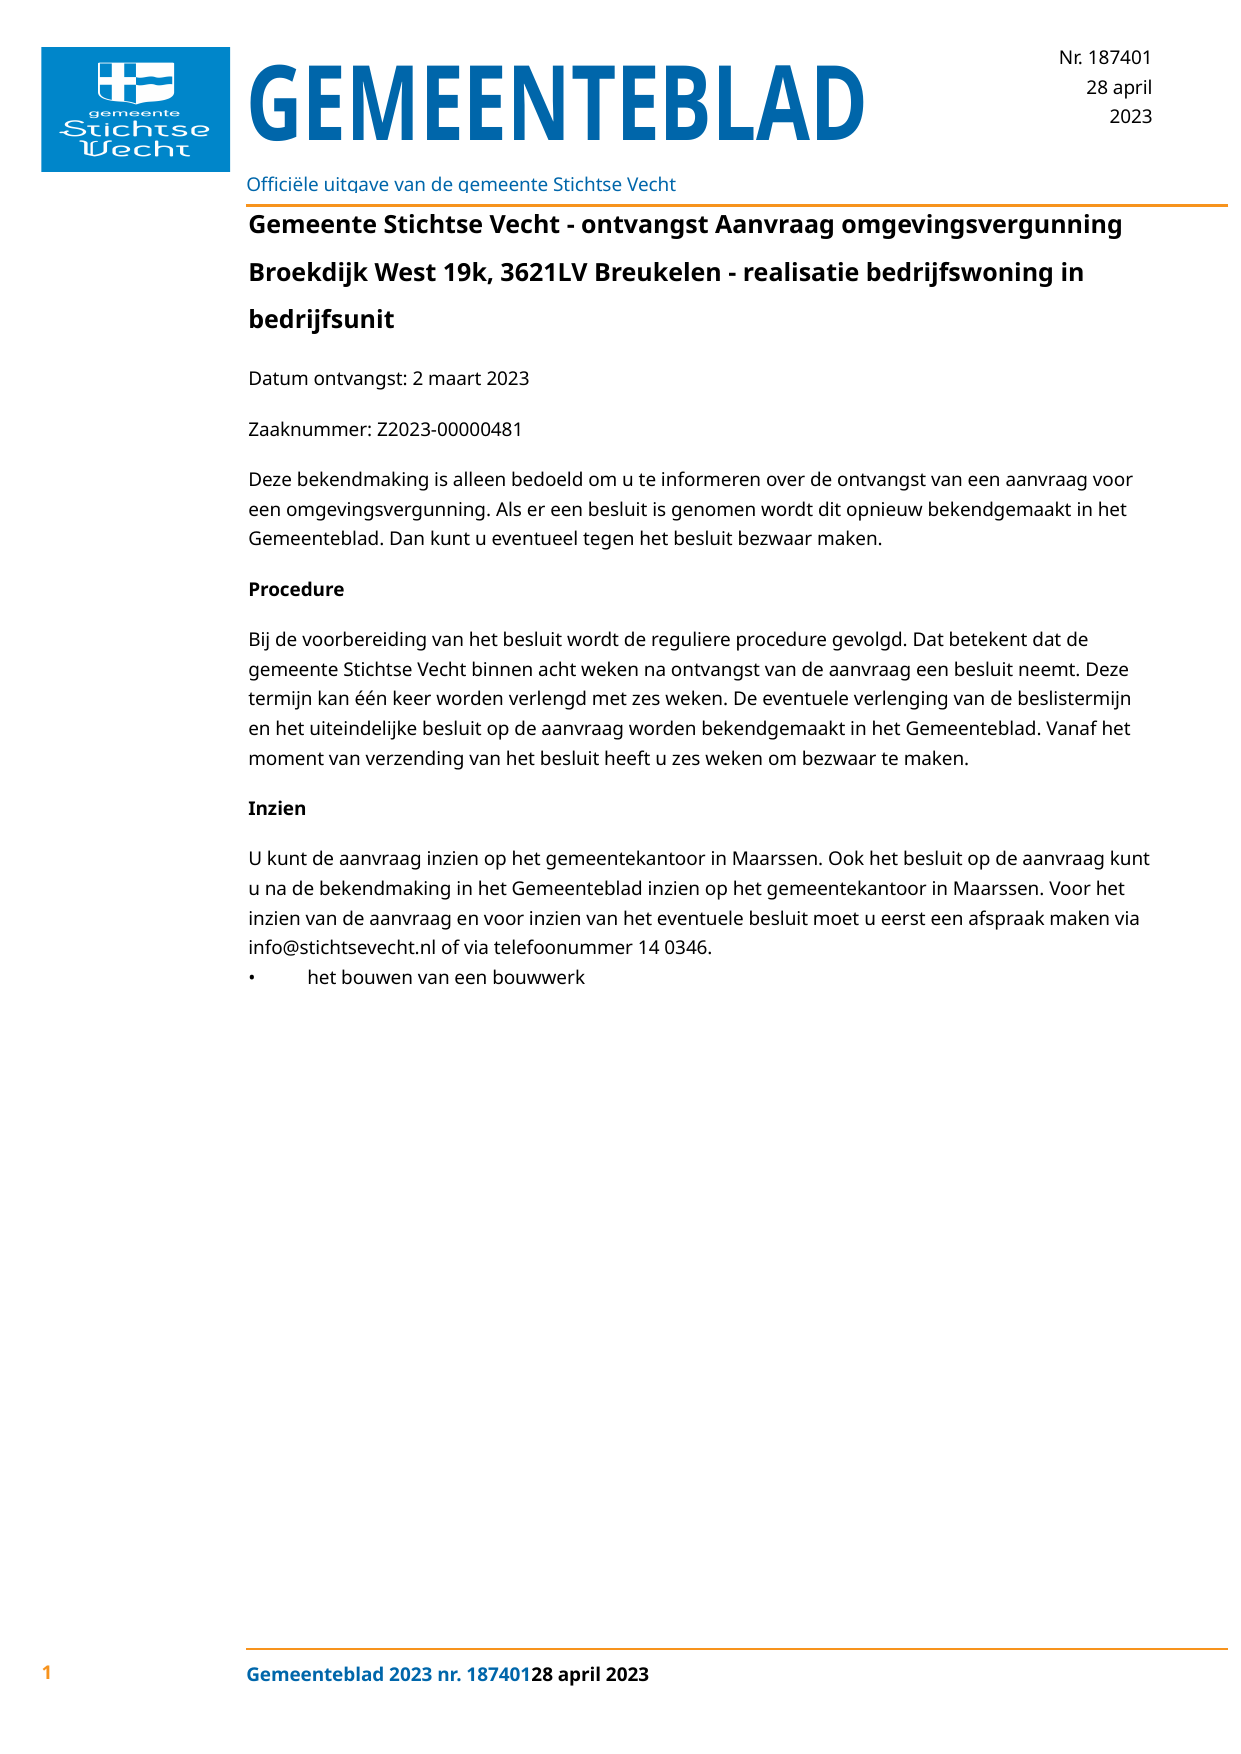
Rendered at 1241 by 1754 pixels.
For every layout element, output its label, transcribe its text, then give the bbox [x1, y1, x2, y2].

text Bij de voorbereiding van het besluit wordt de reguliere procedure gevolgd. Dat betekent dat de gemeente Stichtse Vecht binnen acht weken na ontvangst van de aanvraag een besluit neemt. Deze termijn kan één keer worden verlengd met zes weken. De eventuele verlenging van de beslistermijn en het uiteindelijke besluit op de aanvraag worden bekendgemaakt in het Gemeenteblad. Vanaf het moment van verzending van het besluit heeft u zes weken om bezwaar te maken. [248, 626, 1152, 770]
text Gemeente Stichtse Vecht - ontvangst Aanvraag omgevingsvergunning Broekdijk West 19k, 3621LV Breukelen - realisatie bedrijfswoning in bedrijfsunit [248, 207, 1152, 336]
text Datum ontvangst: 2 maart 2023 [248, 366, 1152, 391]
picture [99, 63, 135, 101]
text Zaaknummer: Z2023-00000481 [248, 416, 1152, 442]
picture [137, 63, 174, 103]
text Procedure [248, 576, 1152, 602]
text Deze bekendmaking is alleen bedoeld om u te informeren over de ontvangst van een aanvraag voor een omgevingsvergunning. Als er een besluit is genomen wordt dit opnieuw bekendgemaakt in het Gemeenteblad. Dan kunt u eventueel tegen het besluit bezwaar maken. [248, 466, 1152, 551]
text Inzien [248, 795, 1152, 821]
list het bouwen van een bouwwerk [248, 964, 1152, 989]
text U kunt de aanvraag inzien op het gemeentekantoor in Maarssen. Ook het besluit op de aanvraag kunt u na de bekendmaking in het Gemeenteblad inzien op het gemeentekantoor in Maarssen. Voor het inzien van de aanvraag en voor inzien van het eventuele besluit moet u eerst een afspraak maken via info@stichtsevecht.nl of via telefoonummer 14 0346. [248, 846, 1152, 960]
